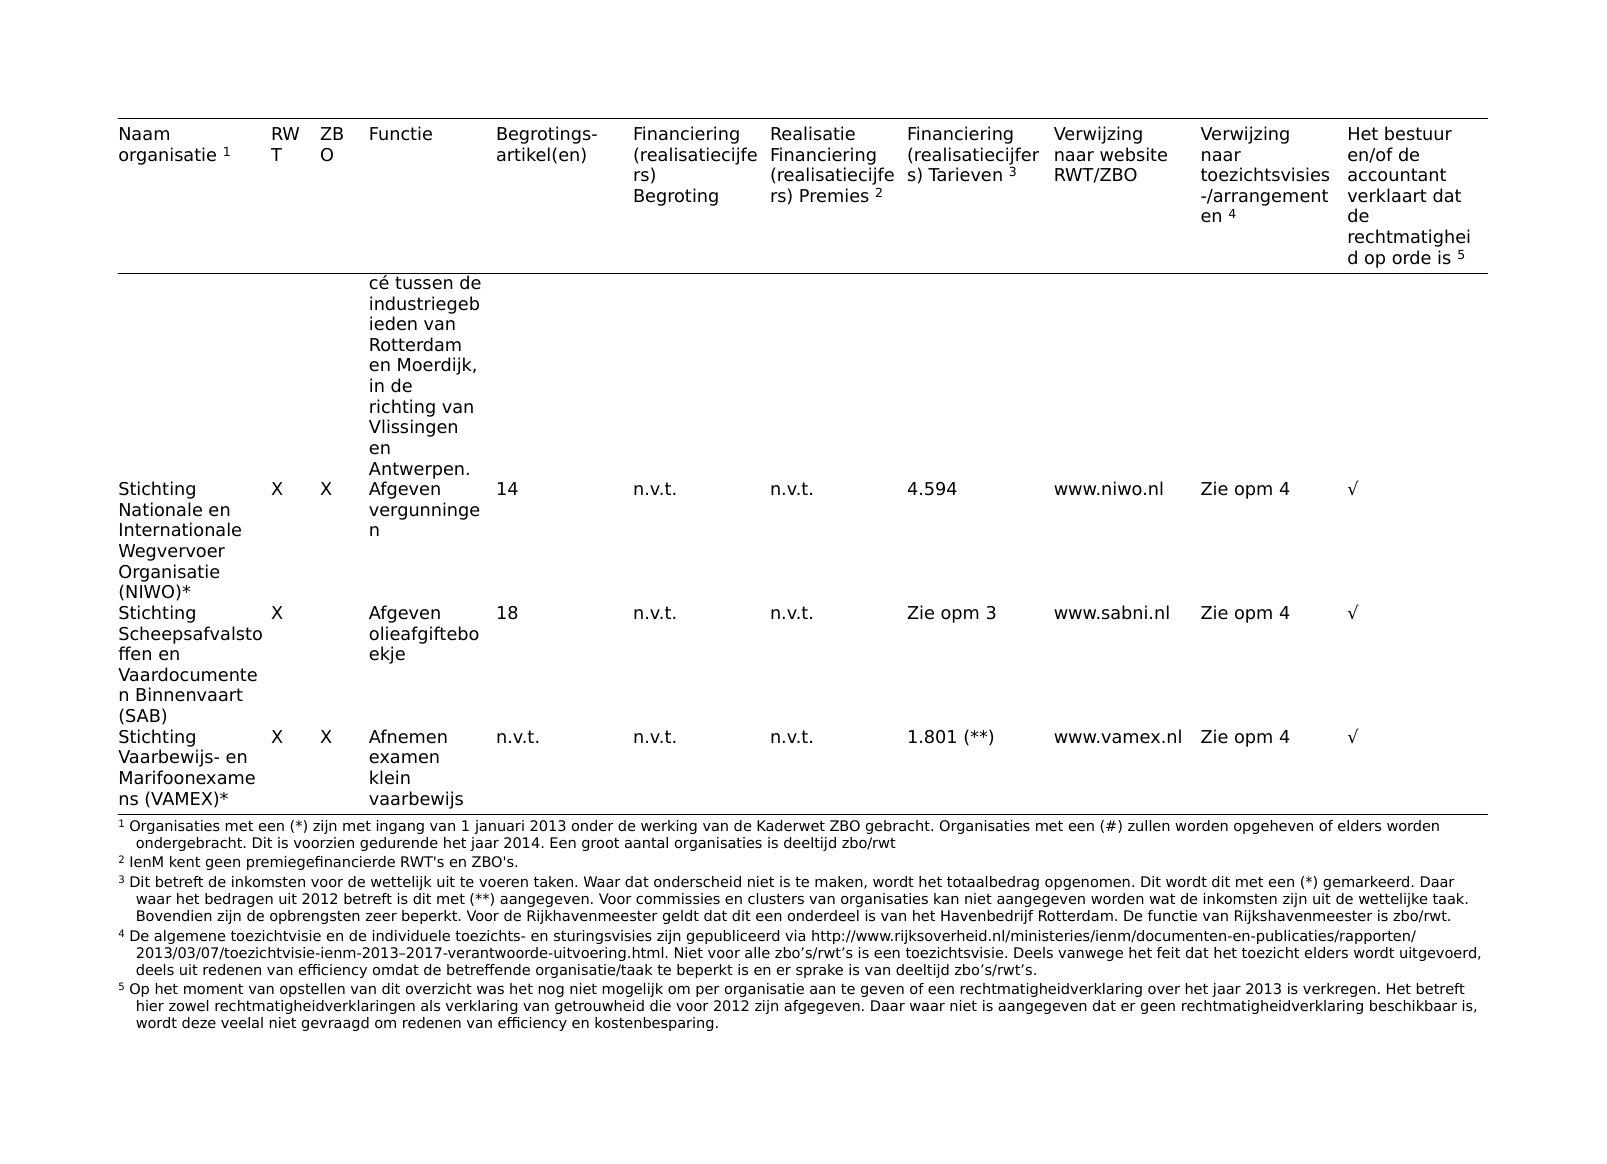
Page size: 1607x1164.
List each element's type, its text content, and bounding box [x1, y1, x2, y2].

table_cell [901, 274, 1048, 479]
table_cell X [265, 727, 314, 814]
table_cell Zie opm 4 [1194, 479, 1341, 603]
table_header Naam organisatie 1 [118, 119, 265, 273]
table_header ZBO [314, 119, 363, 273]
table_cell Afgeven vergunningen [363, 479, 490, 603]
table_cell √ [1341, 727, 1488, 814]
table_header Realisatie Financiering (realisatiecijfers) Premies 2 [764, 119, 901, 273]
table_cell n.v.t. [764, 603, 901, 727]
table_cell Stichting Scheepsafvalstoffen en Vaardocumenten Binnenvaart (SAB) [118, 603, 265, 727]
table_cell X [314, 727, 363, 814]
table_cell [265, 274, 314, 479]
table_cell www.vamex.nl [1048, 727, 1194, 814]
table_header Functie [363, 119, 490, 273]
table_cell 14 [490, 479, 627, 603]
table_cell www.sabni.nl [1048, 603, 1194, 727]
table_cell [627, 274, 764, 479]
table_cell 1 Organisaties met een (*) zijn met ingang van 1 januari 2013 onder de werking van de Kaderwet ZBO gebracht. Organisaties met een (#) zullen worden opgeheven of elders worden ondergebracht. Dit is voorzien gedurende het jaar 2014. Een groot aantal organisaties is deeltijd zbo/rwt 2 IenM kent geen premiegefinancierde RWT's en ZBO's. 3 Dit betreft de inkomsten voor de wettelijk uit te voeren taken. Waar dat onderscheid niet is te maken, wordt het totaalbedrag opgenomen. Dit wordt dit met een (*) gemarkeerd. Daar waar het bedragen uit 2012 betreft is dit met (**) aangegeven. Voor commissies en clusters van organisaties kan niet aangegeven worden wat de inkomsten zijn uit de wettelijke taak. Bovendien zijn de opbrengsten zeer beperkt. Voor de Rijkhavenmeester geldt dat dit een onderdeel is van het Havenbedrijf Rotterdam. De functie van Rijkshavenmeester is zbo/rwt. 4 De algemene toezichtvisie en de individuele toezichts- en sturingsvisies zijn gepubliceerd via http://www.rijksoverheid.nl/ministeries/ienm/documenten-en-publicaties/rapporten/2013/03/07/toezichtvisie-ienm-2013–2017-verantwoorde-uitvoering.html. Niet voor alle zbo’s/rwt’s is een toezichtsvisie. Deels vanwege het feit dat het toezicht elders wordt uitgevoerd, deels uit redenen van efficiency omdat de betreffende organisatie/taak te beperkt is en er sprake is van deeltijd zbo’s/rwt’s. 5 Op het moment van opstellen van dit overzicht was het nog niet mogelijk om per organisatie aan te geven of een rechtmatigheidverklaring over het jaar 2013 is verkregen. Het betreft hier zowel rechtmatigheidverklaringen als verklaring van getrouwheid die voor 2012 zijn afgegeven. Daar waar niet is aangegeven dat er geen rechtmatigheidverklaring beschikbaar is, wordt deze veelal niet gevraagd om redenen van efficiency en kostenbesparing. [118, 815, 1488, 1032]
table_cell Stichting Vaarbewijs- en Marifoonexamens (VAMEX)* [118, 727, 265, 814]
table_cell n.v.t. [764, 479, 901, 603]
table_header Het bestuur en/of de accountant verklaart dat de rechtmatigheid op orde is 5 [1341, 119, 1488, 273]
table_cell n.v.t. [490, 727, 627, 814]
table_cell Afnemen examen klein vaarbewijs [363, 727, 490, 814]
table_cell [490, 274, 627, 479]
table_cell [314, 274, 363, 479]
table_cell [764, 274, 901, 479]
table_cell n.v.t. [627, 727, 764, 814]
table_cell 4.594 [901, 479, 1048, 603]
table_cell cé tussen de industriegebieden van Rotterdam en Moerdijk, in de richting van Vlissingen en Antwerpen. [363, 274, 490, 479]
table_cell Zie opm 4 [1194, 603, 1341, 727]
table_cell √ [1341, 603, 1488, 727]
table_cell 1.801 (**) [901, 727, 1048, 814]
table_header RWT [265, 119, 314, 273]
table_cell www.niwo.nl [1048, 479, 1194, 603]
table_cell [314, 603, 363, 727]
table_cell Zie opm 4 [1194, 727, 1341, 814]
table_header Begrotings-artikel(en) [490, 119, 627, 273]
table_cell X [314, 479, 363, 603]
table_header Verwijzing naar website RWT/ZBO [1048, 119, 1194, 273]
table_cell [1048, 274, 1194, 479]
table_cell 18 [490, 603, 627, 727]
table_cell [1194, 274, 1341, 479]
table_cell [118, 274, 265, 479]
table_cell Afgeven olieafgifteboekje [363, 603, 490, 727]
table_cell X [265, 603, 314, 727]
table_cell Zie opm 3 [901, 603, 1048, 727]
table_cell √ [1341, 479, 1488, 603]
table_header Financiering (realisatiecijfers) Tarieven 3 [901, 119, 1048, 273]
table_cell n.v.t. [627, 603, 764, 727]
table_header Financiering (realisatiecijfers) Begroting [627, 119, 764, 273]
table_cell [1341, 274, 1488, 479]
table_cell X [265, 479, 314, 603]
table_cell Stichting Nationale en Internationale Wegvervoer Organisatie (NIWO)* [118, 479, 265, 603]
table_cell n.v.t. [764, 727, 901, 814]
table_cell n.v.t. [627, 479, 764, 603]
table_header Verwijzing naar toezichtsvisies-/arrangementen 4 [1194, 119, 1341, 273]
